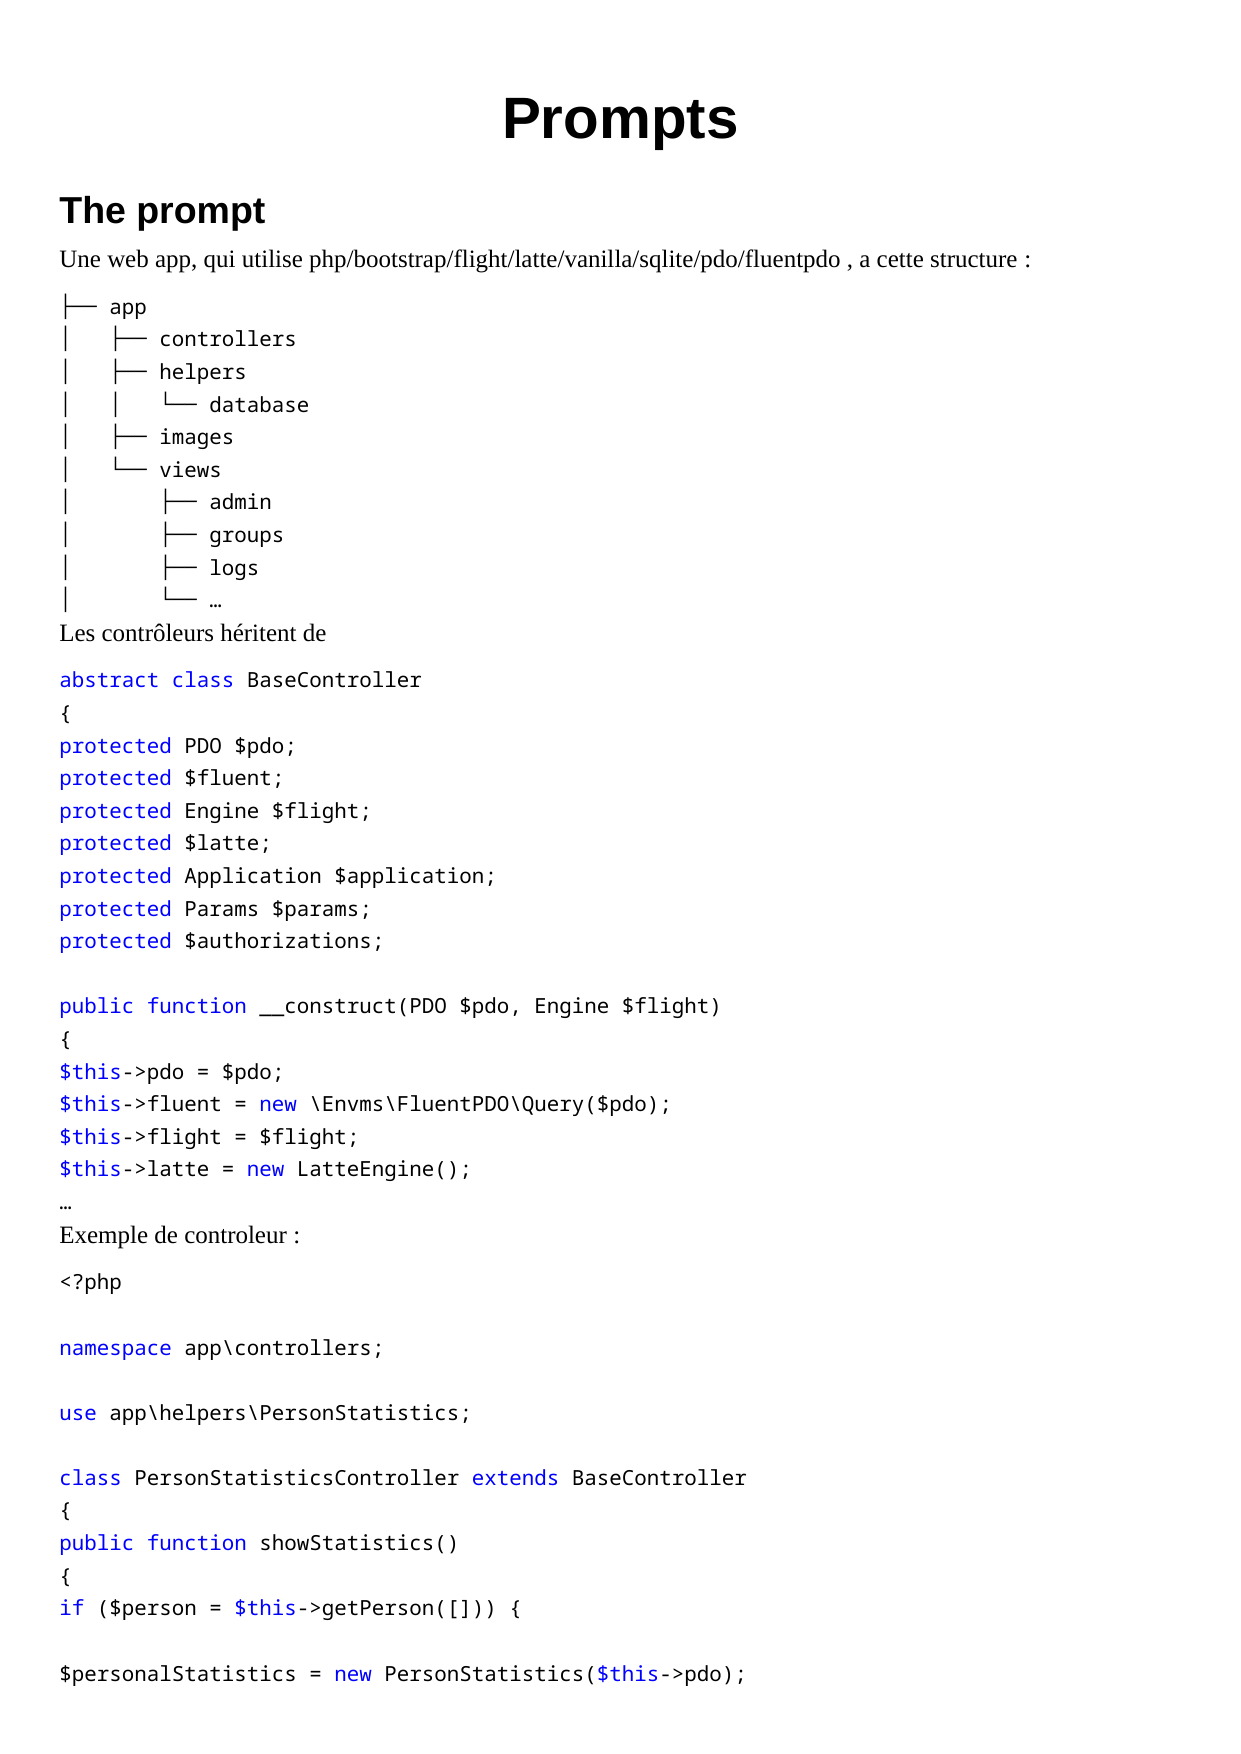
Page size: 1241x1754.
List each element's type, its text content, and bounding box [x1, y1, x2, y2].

text Les contrôleurs héritent de [59, 618, 1181, 647]
text if ($person = $this->getPerson([])) { [59, 1593, 1181, 1622]
text │ ├── admin [59, 487, 1181, 516]
text Exemple de controleur : [59, 1220, 1181, 1248]
text <?php [59, 1267, 1181, 1296]
text { [59, 1496, 1181, 1524]
text $this->flight = $flight; [59, 1122, 1181, 1150]
text class PersonStatisticsController extends BaseController [59, 1463, 1181, 1491]
text $this->pdo = $pdo; [59, 1057, 1181, 1085]
text use app\helpers\PersonStatistics; [59, 1398, 1181, 1426]
text protected Params $params; [59, 894, 1181, 922]
text $this->latte = new LatteEngine(); [59, 1154, 1181, 1183]
text ├── app [59, 292, 1181, 320]
text │ └── … [59, 585, 1181, 614]
text │ ├── logs [59, 553, 1181, 581]
text │ ├── helpers [59, 357, 1181, 386]
title Prompts [59, 84, 1181, 151]
text abstract class BaseController [59, 666, 1181, 694]
text namespace app\controllers; [59, 1333, 1181, 1361]
text protected Engine $flight; [59, 796, 1181, 824]
text │ ├── groups [59, 520, 1181, 548]
text Une web app, qui utilise php/bootstrap/flight/latte/vanilla/sqlite/pdo/fluentpdo , a cette structure : [59, 244, 1181, 273]
text protected $latte; [59, 828, 1181, 857]
subtitle The prompt [59, 189, 1181, 232]
text $this->fluent = new \Envms\FluentPDO\Query($pdo); [59, 1089, 1181, 1118]
text │ └── views [59, 455, 1181, 483]
text { [59, 1024, 1181, 1053]
text │ ├── images [59, 422, 1181, 451]
text │ ├── controllers [59, 324, 1181, 353]
text $personalStatistics = new PersonStatistics($this->pdo); [59, 1659, 1181, 1687]
text { [59, 698, 1181, 727]
text protected Application $application; [59, 861, 1181, 889]
text protected PDO $pdo; [59, 731, 1181, 759]
text … [59, 1187, 1181, 1216]
text { [59, 1561, 1181, 1589]
text protected $fluent; [59, 763, 1181, 792]
text public function __construct(PDO $pdo, Engine $flight) [59, 992, 1181, 1020]
text │ │ └── database [59, 390, 1181, 418]
text protected $authorizations; [59, 926, 1181, 955]
text public function showStatistics() [59, 1528, 1181, 1557]
